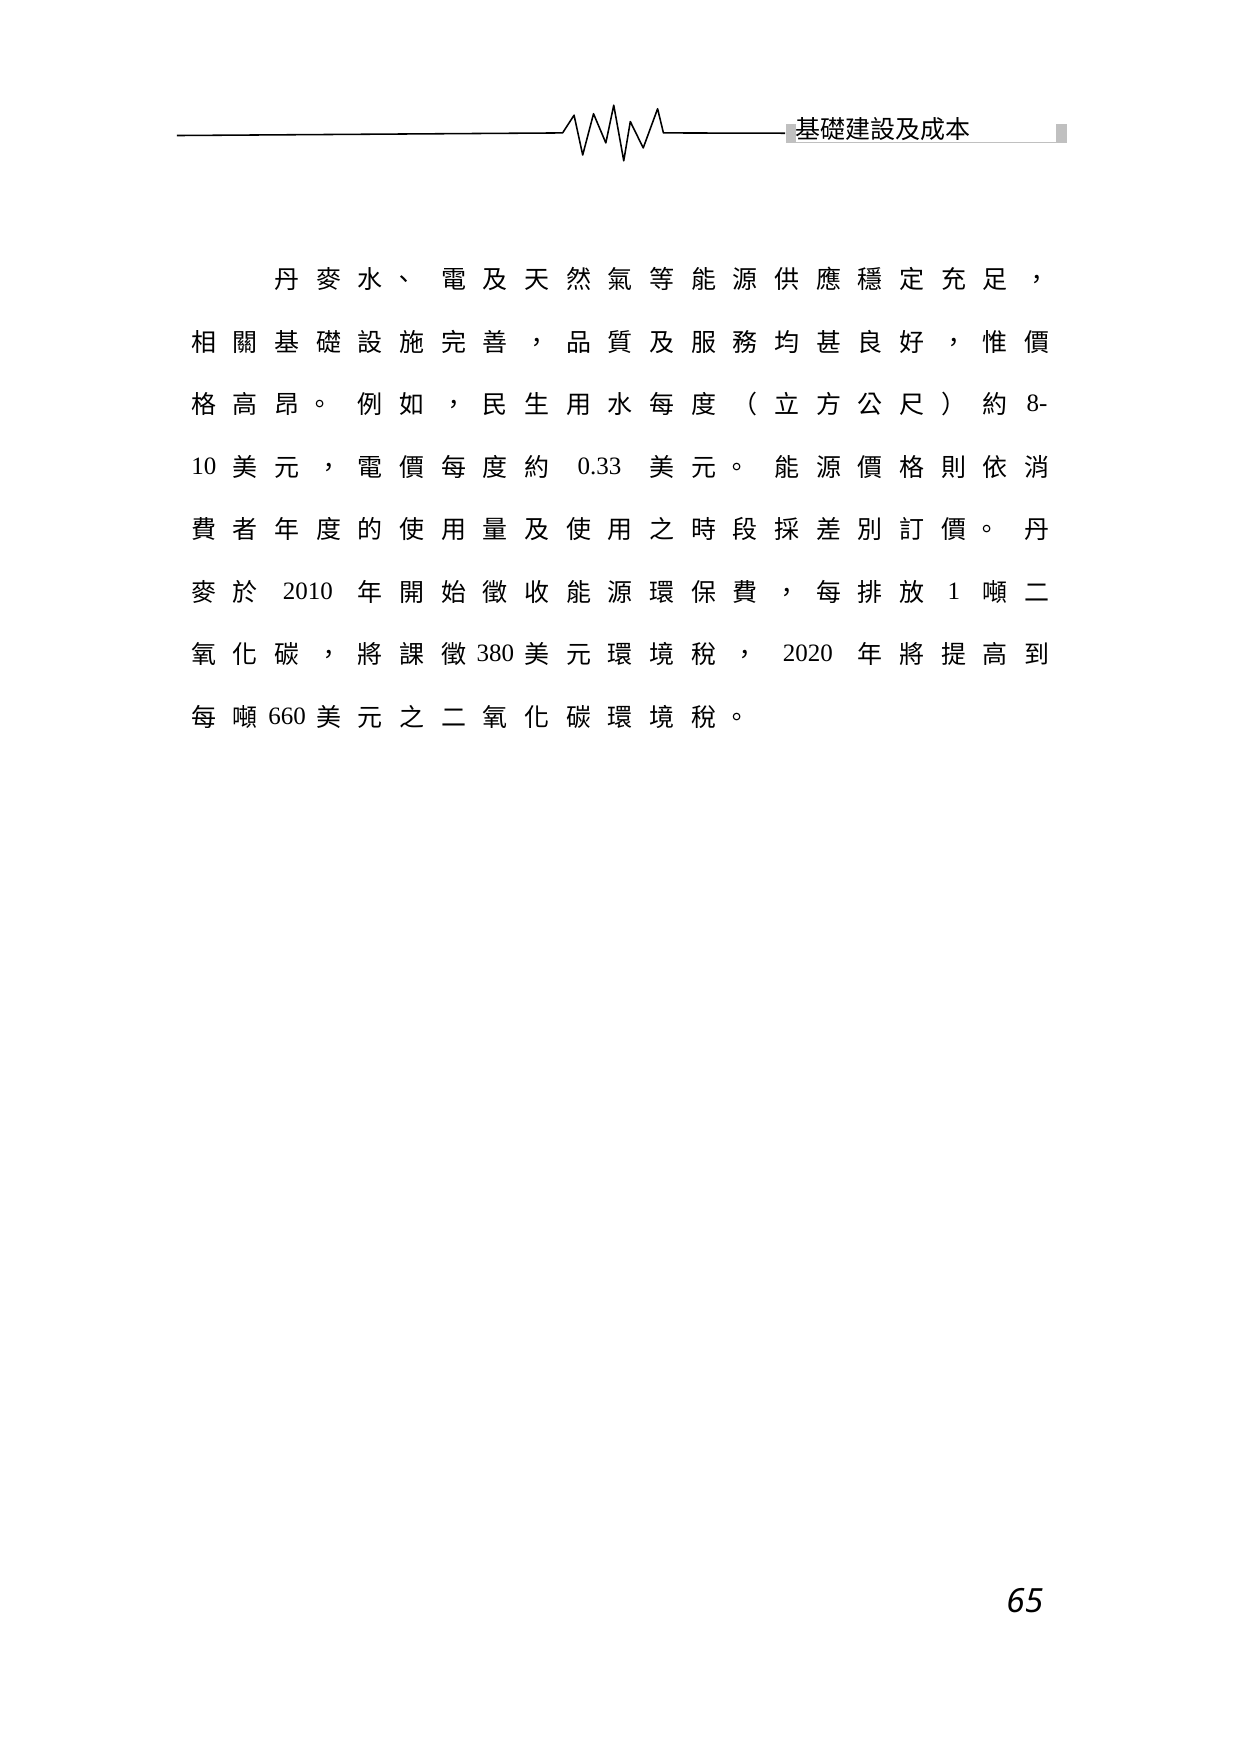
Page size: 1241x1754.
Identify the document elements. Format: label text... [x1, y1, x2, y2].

text 丹麥水、電及天然氣等能源供應穩定充足，相關基礎設施完善，品質及服務均甚良好，惟價格高昂。例如，民生用水每度（立方公尺）約8-10美元，電價每度約0.33美元。能源價格則依消費者年度的使用量及使用之時段採差別訂價。丹麥於2010年開始徵收能源環保費，每排放1噸二氧化碳，將課徵380美元環境稅，2020年將提高到每噸660美元之二氧化碳環境稅。 [183, 236, 1058, 736]
